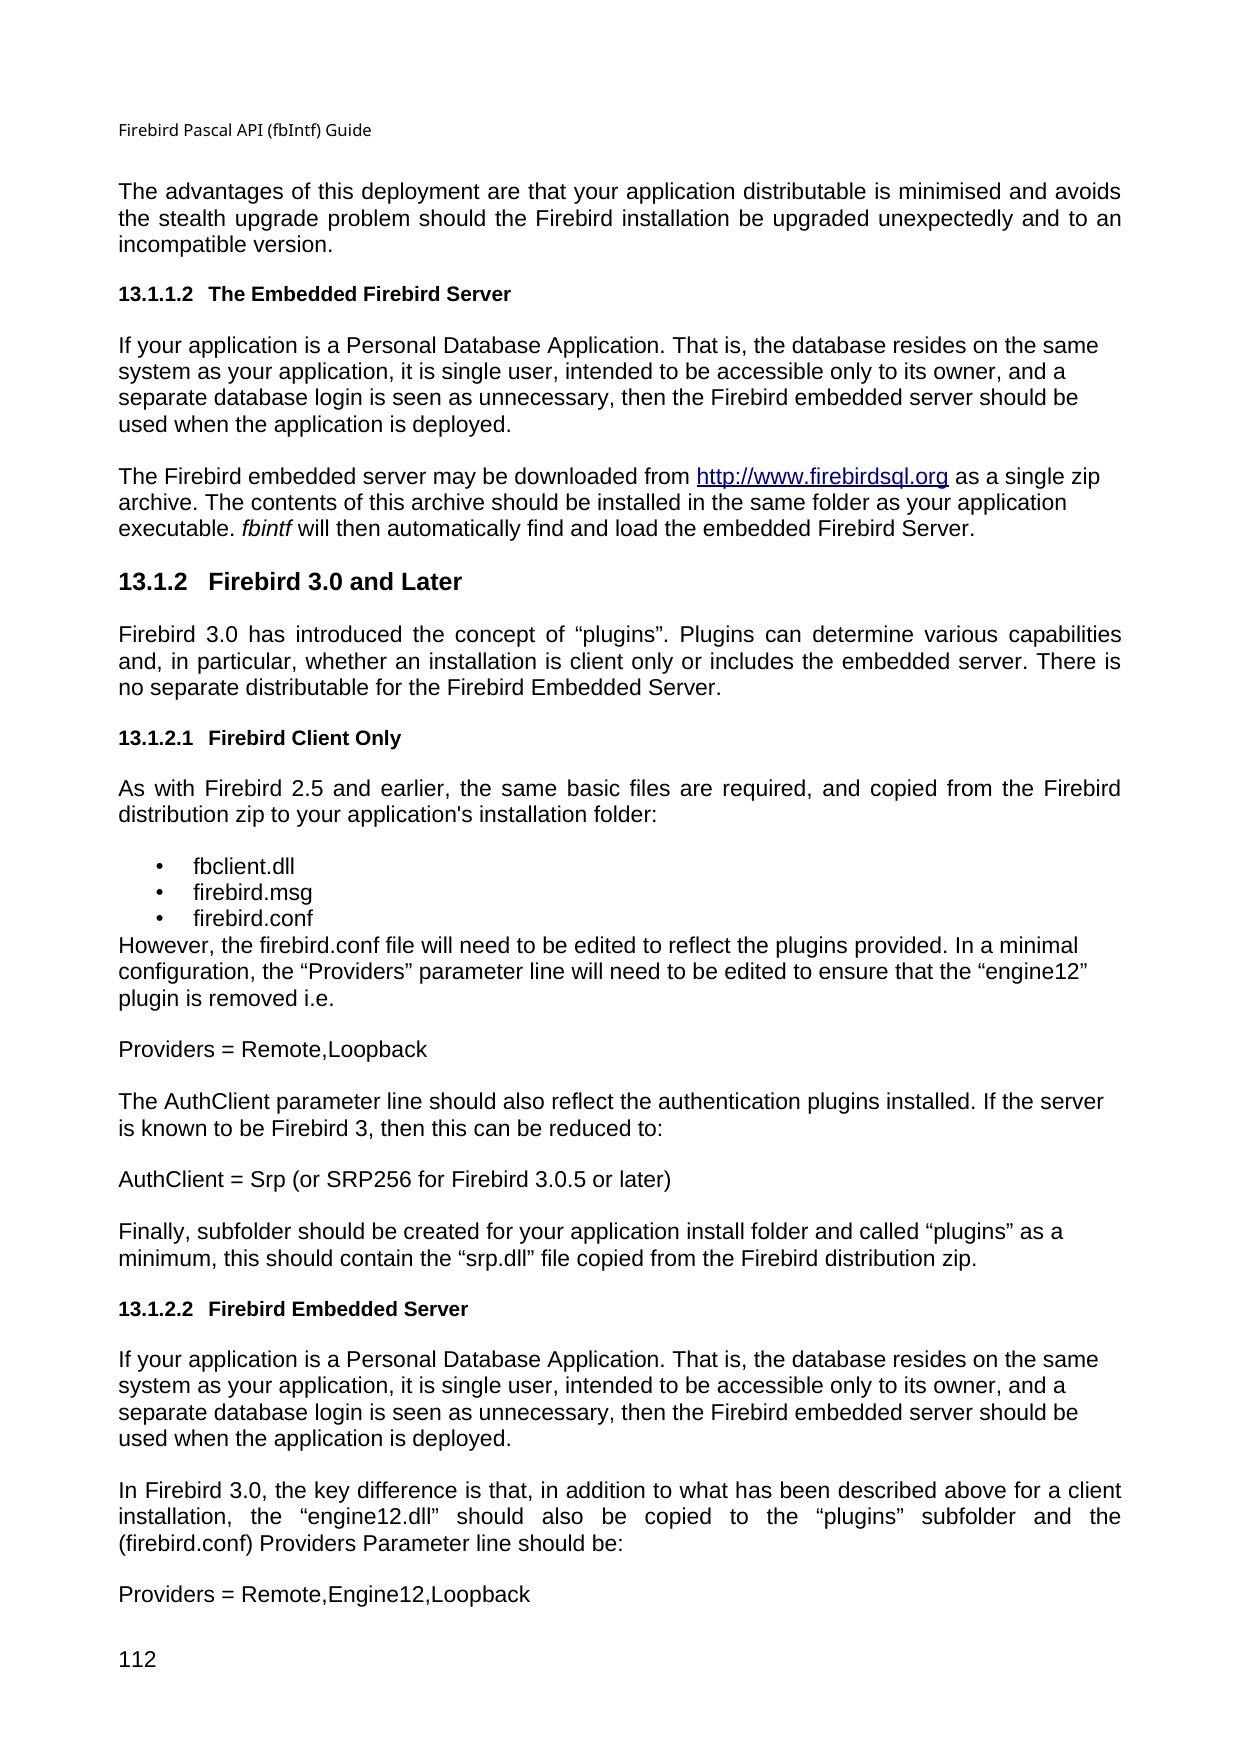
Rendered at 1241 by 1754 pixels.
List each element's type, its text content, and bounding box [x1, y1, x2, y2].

text The AuthClient parameter line should also reflect the authentication plugins installed. If the server is known to be Firebird 3, then this can be reduced to: [118, 1088, 1122, 1141]
text AuthClient = Srp (or SRP256 for Firebird 3.0.5 or later) [118, 1166, 1122, 1193]
text If your application is a Personal Database Application. That is, the database resides on the same system as your application, it is single user, intended to be accessible only to its owner, and a separate database login is seen as unnecessary, then the Firebird embedded server should be used when the application is deployed. [118, 332, 1122, 437]
list firebird.msg [156, 879, 1122, 905]
text The Firebird embedded server may be downloaded from http://www.firebirdsql.org as a single zip archive. The contents of this archive should be installed in the same folder as your application executable. fbintf will then automatically find and load the embedded Firebird Server. [118, 463, 1122, 542]
text Finally, subfolder should be created for your application install folder and called “plugins” as a minimum, this should contain the “srp.dll” file copied from the Firebird distribution zip. [118, 1218, 1122, 1271]
subtitle Firebird Embedded Server [118, 1297, 1122, 1321]
text Providers = Remote,Loopback [118, 1036, 1122, 1063]
text As with Firebird 2.5 and earlier, the same basic files are required, and copied from the Firebird distribution zip to your application's installation folder: [118, 775, 1122, 828]
text However, the firebird.conf file will need to be edited to reflect the plugins provided. In a minimal configuration, the “Providers” parameter line will need to be edited to ensure that the “engine12” plugin is removed i.e. [118, 932, 1122, 1011]
subtitle The Embedded Firebird Server [118, 282, 1122, 306]
text Firebird 3.0 has introduced the concept of “plugins”. Plugins can determine various capabilities and, in particular, whether an installation is client only or includes the embedded server. There is no separate distributable for the Firebird Embedded Server. [118, 621, 1122, 701]
list firebird.conf [156, 905, 1122, 932]
text If your application is a Personal Database Application. That is, the database resides on the same system as your application, it is single user, intended to be accessible only to its owner, and a separate database login is seen as unnecessary, then the Firebird embedded server should be used when the application is deployed. [118, 1346, 1122, 1451]
text The advantages of this deployment are that your application distributable is minimised and avoids the stealth upgrade problem should the Firebird installation be upgraded unexpectedly and to an incompatible version. [118, 178, 1122, 257]
subtitle Firebird 3.0 and Later [118, 567, 1122, 596]
subtitle Firebird Client Only [118, 726, 1122, 749]
text Providers = Remote,Engine12,Loopback [118, 1581, 1122, 1607]
list fbclient.dll [156, 853, 1122, 879]
text In Firebird 3.0, the key difference is that, in addition to what has been described above for a client installation, the “engine12.dll” should also be copied to the “plugins” subfolder and the (firebird.conf) Providers Parameter line should be: [118, 1477, 1122, 1556]
